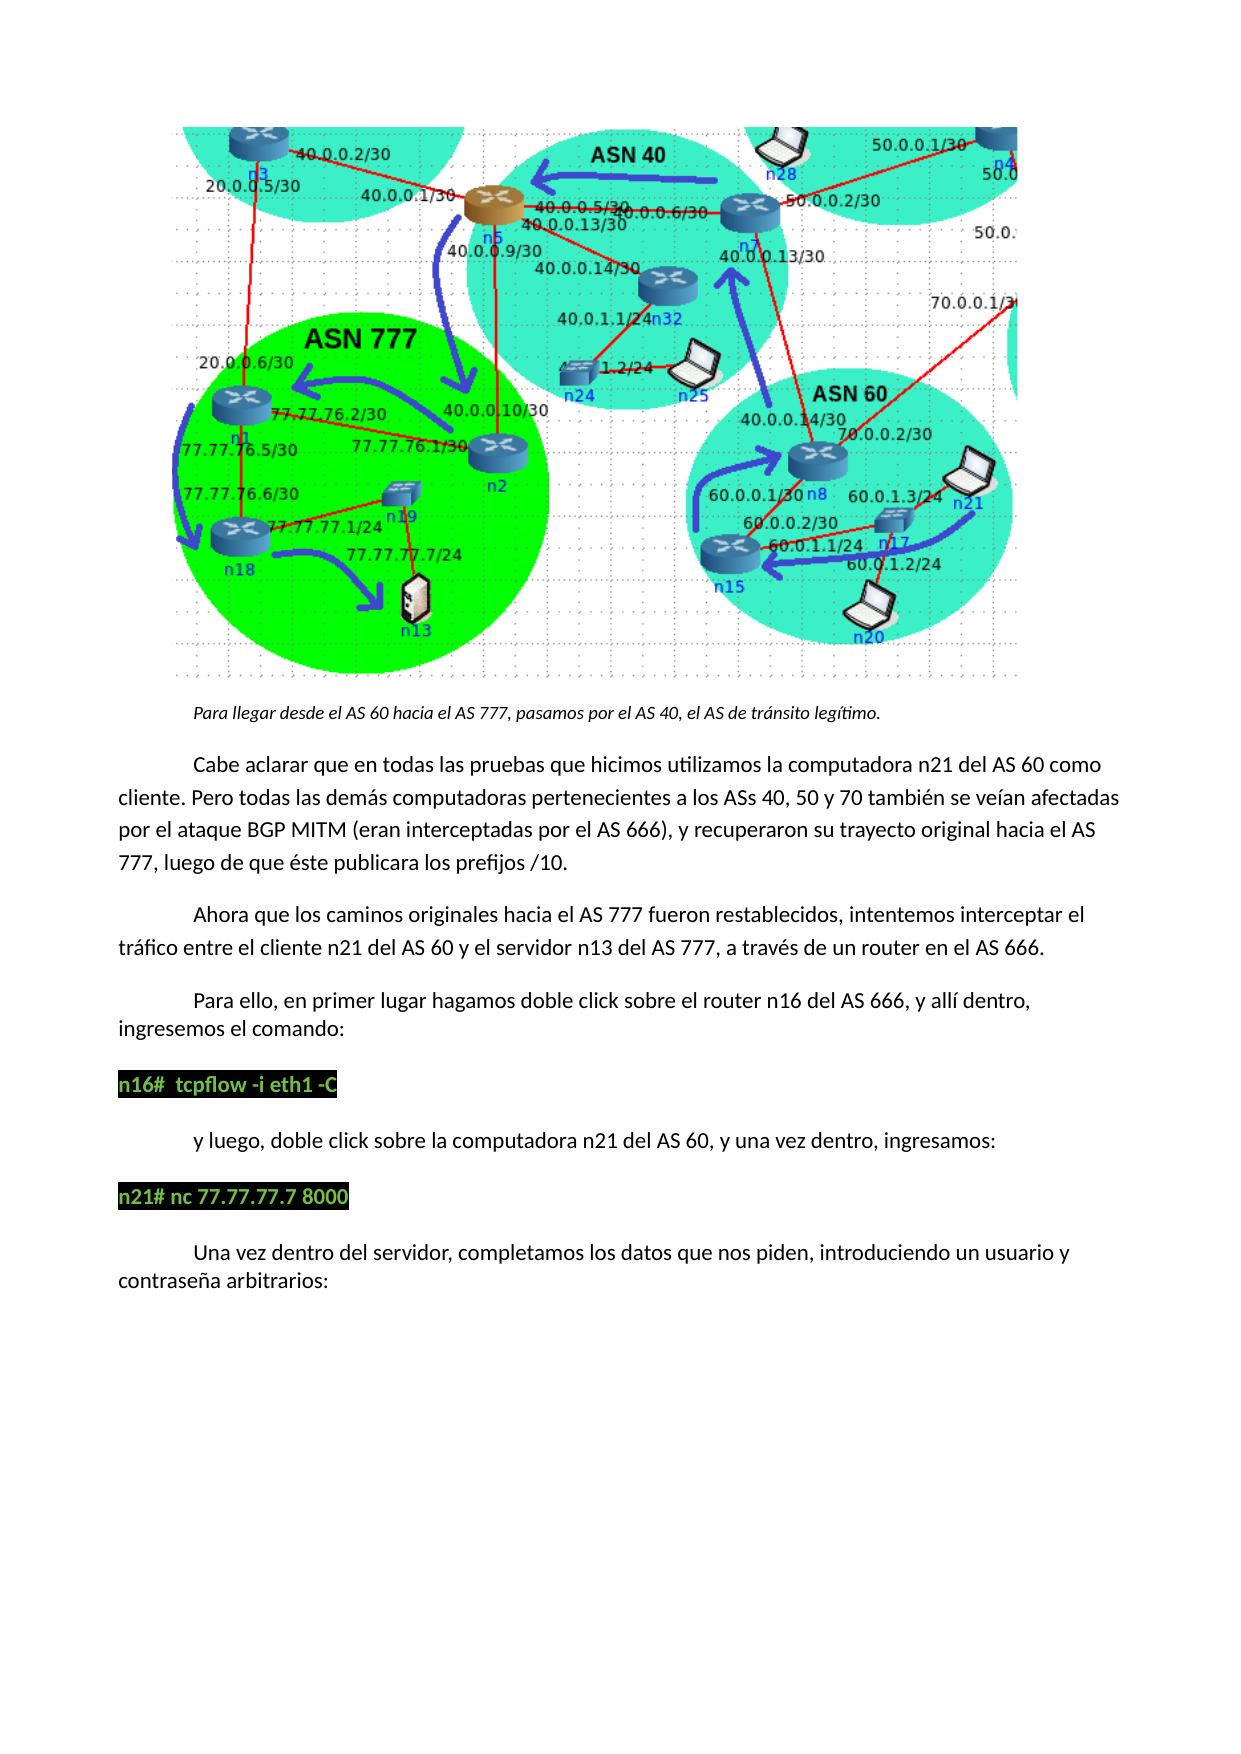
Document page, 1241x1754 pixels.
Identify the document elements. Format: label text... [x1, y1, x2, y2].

picture [172, 127, 1018, 679]
text Cabe aclarar que en todas las pruebas que hicimos utilizamos la computadora n21 del AS 60 como cliente. Pero todas las demás computadoras pertenecientes a los ASs 40, 50 y 70 también se veían afectadas por el ataque BGP MITM (eran interceptadas por el AS 666), y recuperaron su trayecto original hacia el AS 777, luego de que éste publicara los prefijos /10. [118, 748, 1122, 876]
text y luego, doble click sobre la computadora n21 del AS 60, y una vez dentro, ingresamos: [118, 1126, 1122, 1154]
text Una vez dentro del servidor, completamos los datos que nos piden, introduciendo un usuario y contraseña arbitrarios: [118, 1238, 1122, 1294]
text n21# nc 77.77.77.7 8000 [118, 1182, 1122, 1210]
text Ahora que los caminos originales hacia el AS 777 fueron restablecidos, intentemos interceptar el tráfico entre el cliente n21 del AS 60 y el servidor n13 del AS 777, a través de un router en el AS 666. [118, 901, 1122, 961]
text Para llegar desde el AS 60 hacia el AS 777, pasamos por el AS 40, el AS de tránsito legítimo. [118, 701, 1122, 724]
text n16# tcpflow -i eth1 -C [118, 1070, 1122, 1098]
text Para ello, en primer lugar hagamos doble click sobre el router n16 del AS 666, y allí dentro, ingresemos el comando: [118, 986, 1122, 1042]
